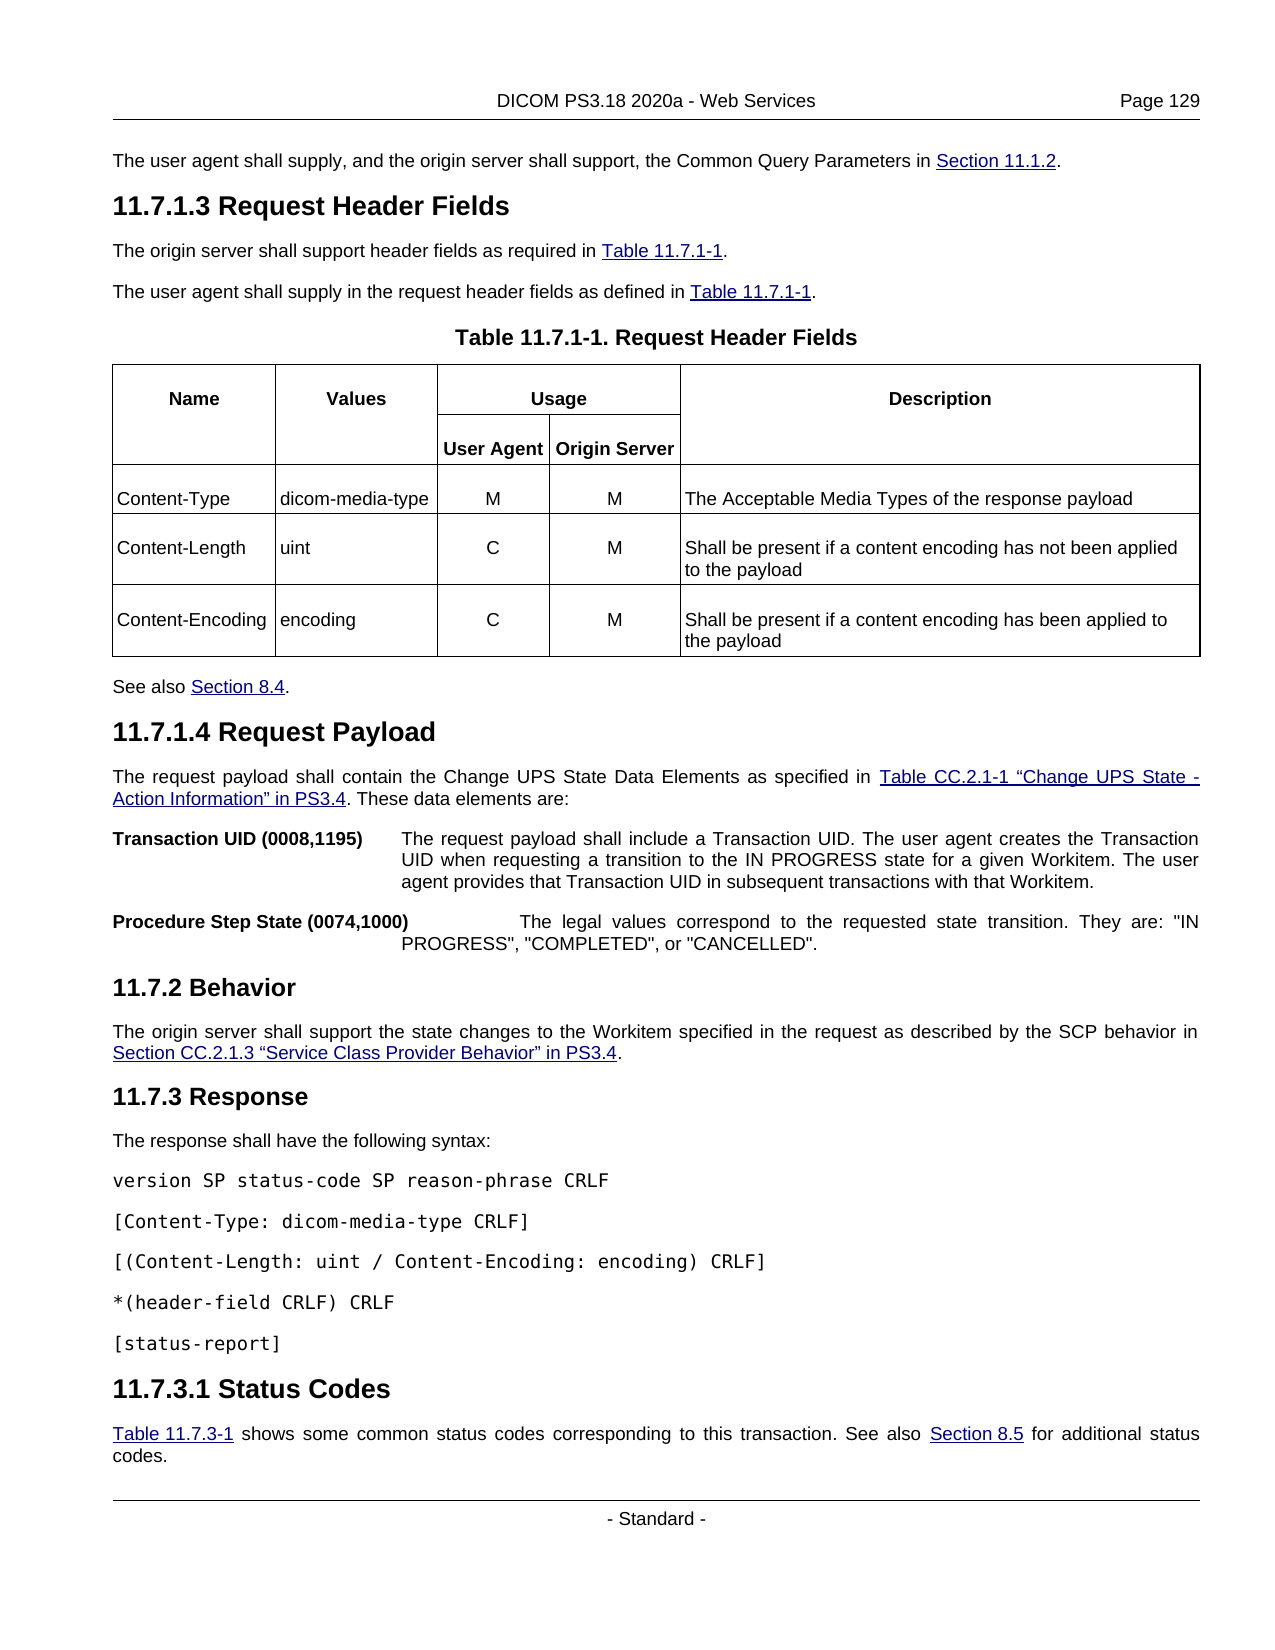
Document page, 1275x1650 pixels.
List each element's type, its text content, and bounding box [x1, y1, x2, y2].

table_cell Shall be present if a content encoding has not been applied to the payload [681, 514, 1199, 584]
text The user agent shall supply in the request header fields as defined in Table 11.7.1-1. [112, 281, 1200, 302]
text The origin server shall support header fields as required in Table 11.7.1-1. [112, 240, 1200, 262]
text *(header-field CRLF) CRLF [112, 1292, 1200, 1314]
table_cell Content-Length [113, 514, 275, 584]
text [(Content-Length: uint / Content-Encoding: encoding) CRLF] [112, 1251, 1200, 1273]
table_cell Origin Server [550, 415, 680, 463]
table_cell M [438, 465, 549, 513]
table_cell C [438, 514, 549, 584]
table_cell User Agent [438, 415, 549, 463]
table_cell Shall be present if a content encoding has been applied to the payload [681, 585, 1199, 656]
text The response shall have the following syntax: [112, 1130, 1200, 1151]
text version SP status-code SP reason-phrase CRLF [112, 1170, 1200, 1192]
table_cell M [550, 514, 680, 584]
text Table 11.7.1-1. Request Header Fields [112, 325, 1200, 351]
text 11.7.2 Behavior [112, 973, 1200, 1002]
text 11.7.3.1 Status Codes [112, 1373, 1200, 1404]
text See also Section 8.4. [112, 675, 1200, 697]
table_cell Content-Encoding [113, 585, 275, 656]
table_cell Content-Type [113, 465, 275, 513]
table_header Description [681, 365, 1199, 463]
table_header Name [113, 365, 275, 463]
table_cell uint [276, 514, 437, 584]
table_header Usage [438, 365, 680, 414]
text Table 11.7.3-1 shows some common status codes corresponding to this transaction. See also Section 8.5 for additional status codes. [112, 1423, 1200, 1466]
text Transaction UID (0008,1195) The request payload shall include a Transaction UID. The user agent creates the Transaction UID when requesting a transition to the IN PROGRESS state for a given Workitem. The user agent provides that Transaction UID in subsequent transactions with that Workitem. [112, 828, 1200, 892]
text [Content-Type: dicom-media-type CRLF] [112, 1211, 1200, 1233]
table_cell The Acceptable Media Types of the response payload [681, 465, 1199, 513]
table_cell encoding [276, 585, 437, 656]
table_header Values [276, 365, 437, 463]
text [status-report] [112, 1333, 1200, 1354]
table_cell M [550, 585, 680, 656]
text The origin server shall support the state changes to the Workitem specified in the request as described by the SCP behavior in Section CC.2.1.3 “Service Class Provider Behavior” in PS3.4. [112, 1020, 1200, 1063]
text The request payload shall contain the Change UPS State Data Elements as specified in Table CC.2.1-1 “Change UPS State - Action Information” in PS3.4. These data elements are: [112, 766, 1200, 809]
text Procedure Step State (0074,1000) The legal values correspond to the requested state transition. They are: "IN PROGRESS", "COMPLETED", or "CANCELLED". [112, 911, 1200, 954]
text The user agent shall supply, and the origin server shall support, the Common Query Parameters in Section 11.1.2. [112, 150, 1200, 172]
table_cell dicom-media-type [276, 465, 437, 513]
table_cell M [550, 465, 680, 513]
text 11.7.3 Response [112, 1082, 1200, 1111]
text 11.7.1.4 Request Payload [112, 716, 1200, 747]
table_cell C [438, 585, 549, 656]
text 11.7.1.3 Request Header Fields [112, 190, 1200, 222]
